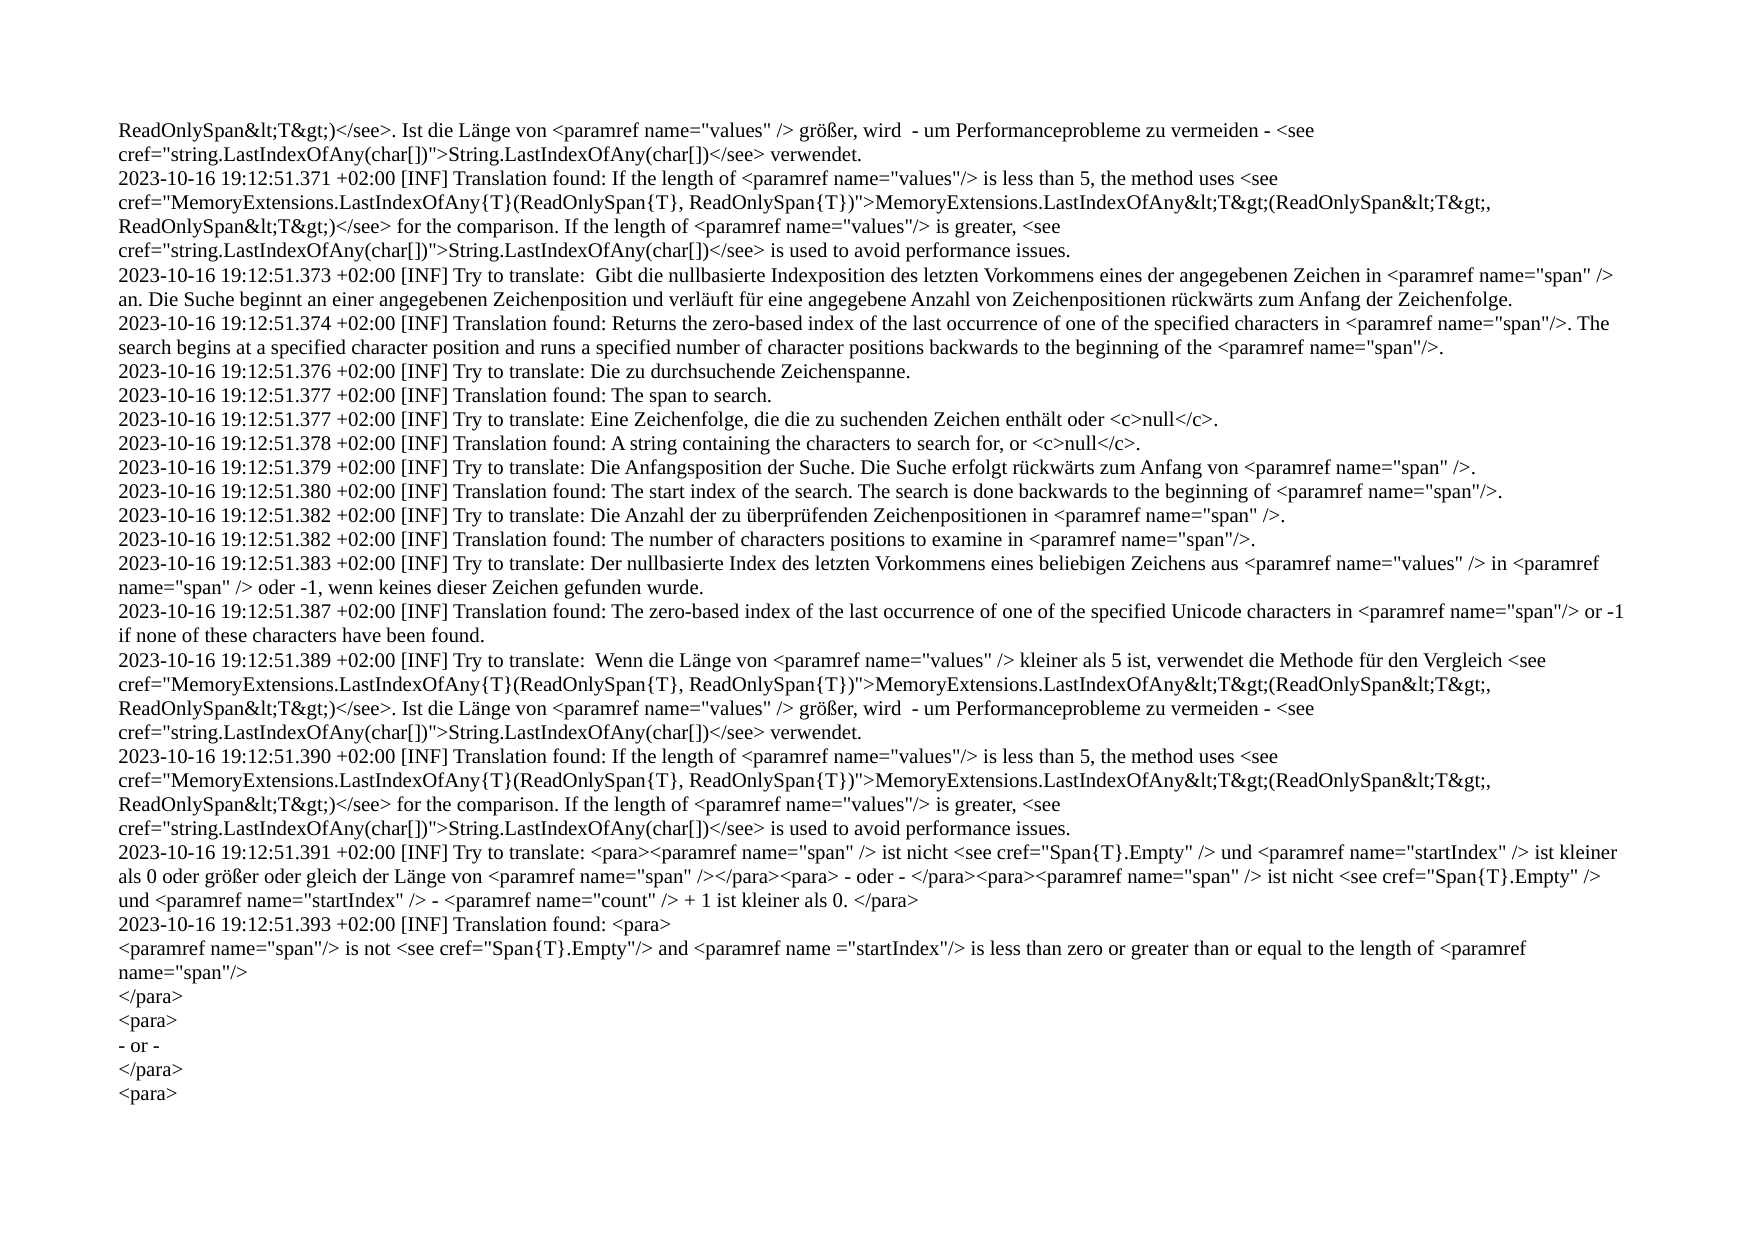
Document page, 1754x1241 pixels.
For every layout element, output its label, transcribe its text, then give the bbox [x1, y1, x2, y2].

text 2023-10-16 19:12:51.377 +02:00 [INF] Try to translate: Eine Zeichenfolge, die die zu suchenden Zeichen enthält oder <c>null</c>. [118, 407, 1636, 431]
text 2023-10-16 19:12:51.383 +02:00 [INF] Try to translate: Der nullbasierte Index des letzten Vorkommens eines beliebigen Zeichens aus <paramref name="values" /> in <paramref name="span" /> oder -1, wenn keines dieser Zeichen gefunden wurde. [118, 551, 1636, 599]
text 2023-10-16 19:12:51.374 +02:00 [INF] Translation found: Returns the zero-based index of the last occurrence of one of the specified characters in <paramref name="span"/>. The search begins at a specified character position and runs a specified number of character positions backwards to the beginning of the <paramref name="span"/>. [118, 311, 1636, 359]
text 2023-10-16 19:12:51.391 +02:00 [INF] Try to translate: <para><paramref name="span" /> ist nicht <see cref="Span{T}.Empty" /> und <paramref name="startIndex" /> ist kleiner als 0 oder größer oder gleich der Länge von <paramref name="span" /></para><para> - oder - </para><para><paramref name="span" /> ist nicht <see cref="Span{T}.Empty" /> und <paramref name="startIndex" /> - <paramref name="count" /> + 1 ist kleiner als 0. </para> [118, 840, 1636, 912]
text 2023-10-16 19:12:51.380 +02:00 [INF] Translation found: The start index of the search. The search is done backwards to the beginning of <paramref name="span"/>. [118, 479, 1636, 503]
text 2023-10-16 19:12:51.393 +02:00 [INF] Translation found: <para> <paramref name="span"/> is not <see cref="Span{T}.Empty"/> and <paramref name ="startIndex"/> is less than zero or greater than or equal to the length of <paramref name="span"/> </para> <para> - or - </para> <para> [118, 912, 1636, 1105]
text 2023-10-16 19:12:51.376 +02:00 [INF] Try to translate: Die zu durchsuchende Zeichenspanne. [118, 359, 1636, 383]
text ReadOnlySpan&lt;T&gt;)</see>. Ist die Länge von <paramref name="values" /> größer, wird - um Performanceprobleme zu vermeiden - <see cref="string.LastIndexOfAny(char[])">String.LastIndexOfAny(char[])</see> verwendet. [118, 118, 1636, 166]
text 2023-10-16 19:12:51.378 +02:00 [INF] Translation found: A string containing the characters to search for, or <c>null</c>. [118, 431, 1636, 455]
text 2023-10-16 19:12:51.371 +02:00 [INF] Translation found: If the length of <paramref name="values"/> is less than 5, the method uses <see cref="MemoryExtensions.LastIndexOfAny{T}(ReadOnlySpan{T}, ReadOnlySpan{T})">MemoryExtensions.LastIndexOfAny&lt;T&gt;(ReadOnlySpan&lt;T&gt;, ReadOnlySpan&lt;T&gt;)</see> for the comparison. If the length of <paramref name="values"/> is greater, <see cref="string.LastIndexOfAny(char[])">String.LastIndexOfAny(char[])</see> is used to avoid performance issues. [118, 166, 1636, 262]
text 2023-10-16 19:12:51.379 +02:00 [INF] Try to translate: Die Anfangsposition der Suche. Die Suche erfolgt rückwärts zum Anfang von <paramref name="span" />. [118, 455, 1636, 479]
text 2023-10-16 19:12:51.390 +02:00 [INF] Translation found: If the length of <paramref name="values"/> is less than 5, the method uses <see cref="MemoryExtensions.LastIndexOfAny{T}(ReadOnlySpan{T}, ReadOnlySpan{T})">MemoryExtensions.LastIndexOfAny&lt;T&gt;(ReadOnlySpan&lt;T&gt;, ReadOnlySpan&lt;T&gt;)</see> for the comparison. If the length of <paramref name="values"/> is greater, <see cref="string.LastIndexOfAny(char[])">String.LastIndexOfAny(char[])</see> is used to avoid performance issues. [118, 744, 1636, 840]
text 2023-10-16 19:12:51.389 +02:00 [INF] Try to translate: Wenn die Länge von <paramref name="values" /> kleiner als 5 ist, verwendet die Methode für den Vergleich <see cref="MemoryExtensions.LastIndexOfAny{T}(ReadOnlySpan{T}, ReadOnlySpan{T})">MemoryExtensions.LastIndexOfAny&lt;T&gt;(ReadOnlySpan&lt;T&gt;, ReadOnlySpan&lt;T&gt;)</see>. Ist die Länge von <paramref name="values" /> größer, wird - um Performanceprobleme zu vermeiden - <see cref="string.LastIndexOfAny(char[])">String.LastIndexOfAny(char[])</see> verwendet. [118, 647, 1636, 744]
text 2023-10-16 19:12:51.382 +02:00 [INF] Try to translate: Die Anzahl der zu überprüfenden Zeichenpositionen in <paramref name="span" />. [118, 503, 1636, 527]
text 2023-10-16 19:12:51.387 +02:00 [INF] Translation found: The zero-based index of the last occurrence of one of the specified Unicode characters in <paramref name="span"/> or -1 if none of these characters have been found. [118, 599, 1636, 647]
text 2023-10-16 19:12:51.382 +02:00 [INF] Translation found: The number of characters positions to examine in <paramref name="span"/>. [118, 527, 1636, 551]
text 2023-10-16 19:12:51.377 +02:00 [INF] Translation found: The span to search. [118, 383, 1636, 407]
text 2023-10-16 19:12:51.373 +02:00 [INF] Try to translate: Gibt die nullbasierte Indexposition des letzten Vorkommens eines der angegebenen Zeichen in <paramref name="span" /> an. Die Suche beginnt an einer angegebenen Zeichenposition und verläuft für eine angegebene Anzahl von Zeichenpositionen rückwärts zum Anfang der Zeichenfolge. [118, 262, 1636, 311]
